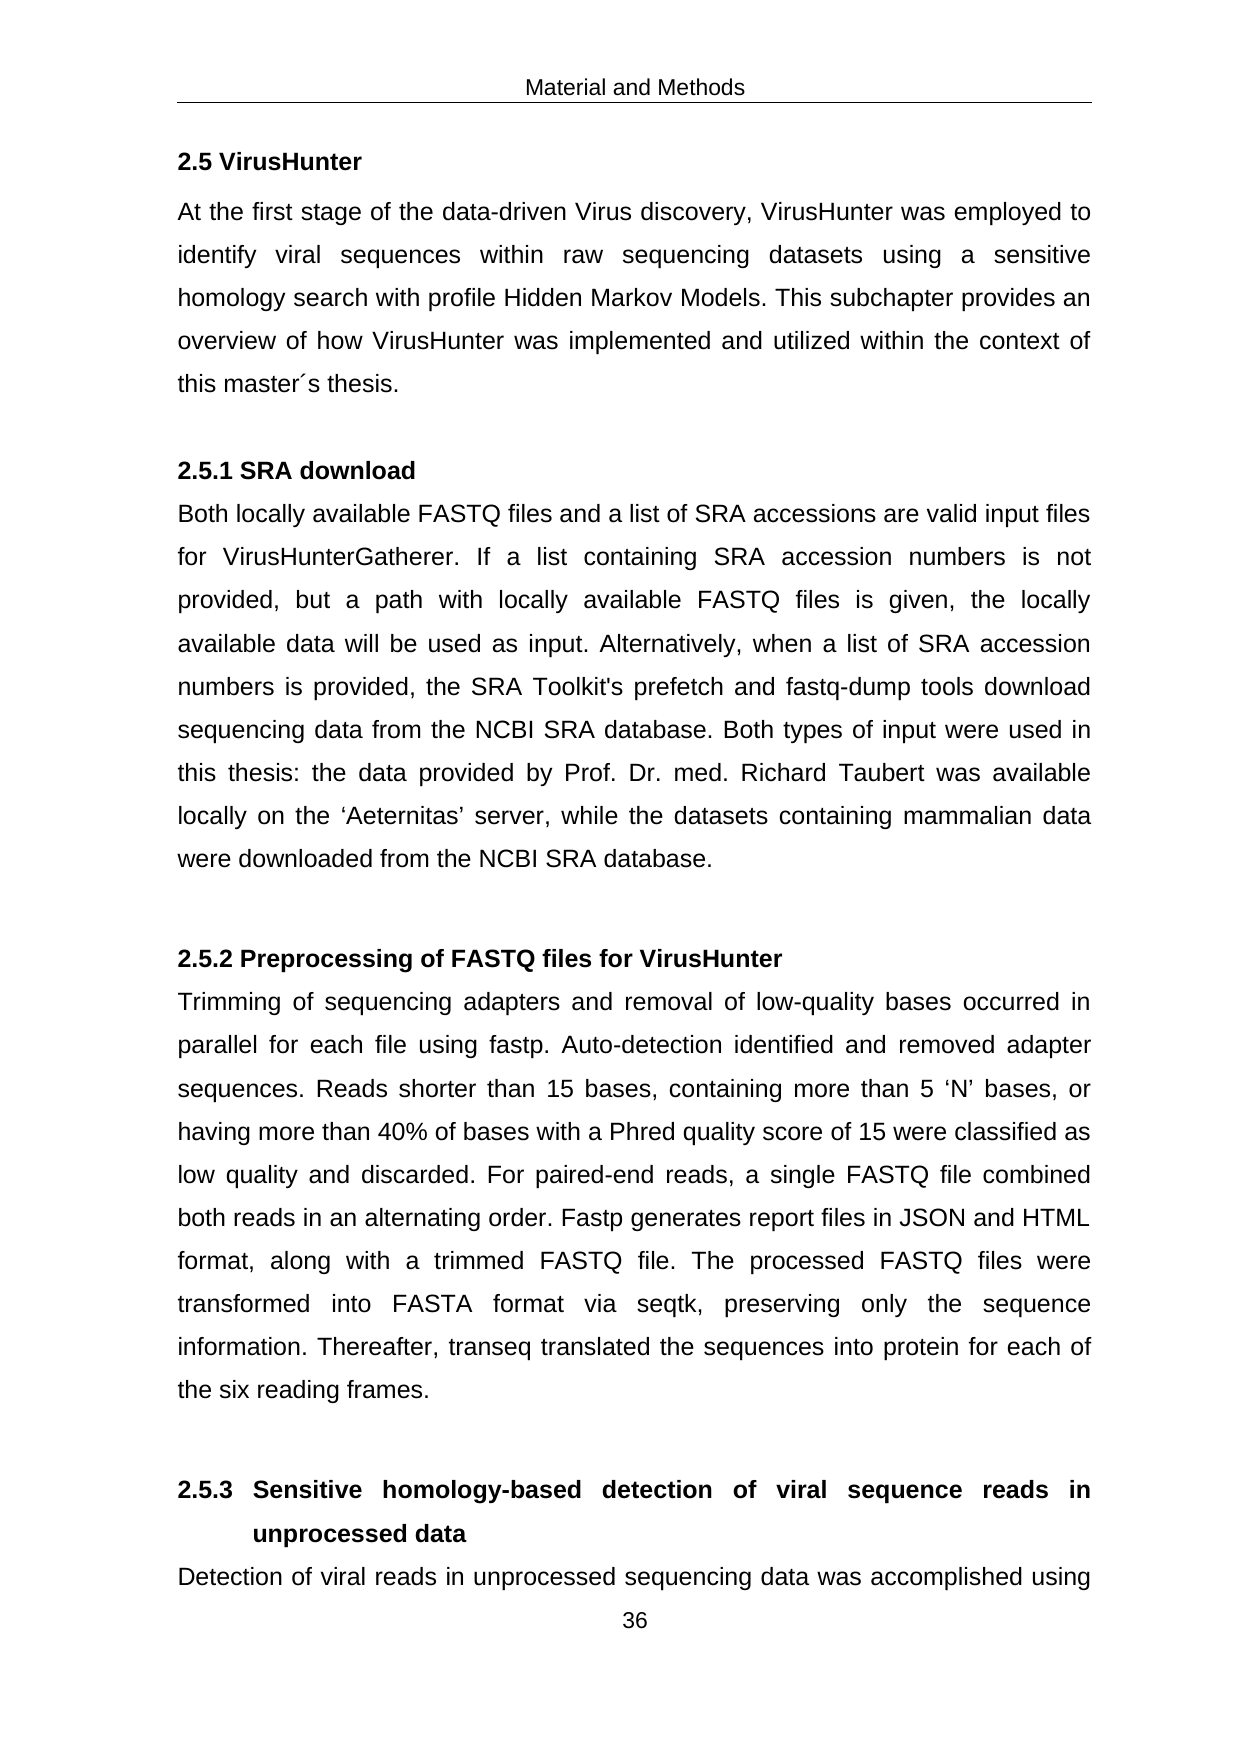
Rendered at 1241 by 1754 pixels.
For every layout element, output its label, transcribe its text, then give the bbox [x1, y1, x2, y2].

subtitle 2.5 VirusHunter [177, 147, 1092, 176]
subtitle 2.5.1 SRA download [177, 456, 1092, 485]
subtitle 2.5.3 Sensitive homology-based detection of viral sequence reads in unprocessed data [177, 1475, 1092, 1547]
subtitle 2.5.2 Preprocessing of FASTQ files for VirusHunter [177, 944, 1092, 973]
text Detection of viral reads in unprocessed sequencing data was accomplished using [177, 1562, 1092, 1590]
text Trimming of sequencing adapters and removal of low-quality bases occurred in parallel for each file using fastp. Auto-detection identified and removed adapter sequences. Reads shorter than 15 bases, containing more than 5 ‘N’ bases, or having more than 40% of bases with a Phred quality score of 15 were classified as low quality and discarded. For paired-end reads, a single FASTQ file combined both reads in an alternating order. Fastp generates report files in JSON and HTML format, along with a trimmed FASTQ file. The processed FASTQ files were transformed into FASTA format via seqtk, preserving only the sequence information. Thereafter, transeq translated the sequences into protein for each of the six reading frames. [177, 987, 1092, 1404]
text At the first stage of the data-driven Virus discovery, VirusHunter was employed to identify viral sequences within raw sequencing datasets using a sensitive homology search with profile Hidden Markov Models. This subchapter provides an overview of how VirusHunter was implemented and utilized within the context of this master´s thesis. [177, 197, 1092, 398]
text Both locally available FASTQ files and a list of SRA accessions are valid input files for VirusHunterGatherer. If a list containing SRA accession numbers is not provided, but a path with locally available FASTQ files is given, the locally available data will be used as input. Alternatively, when a list of SRA accession numbers is provided, the SRA Toolkit's prefetch and fastq-dump tools download sequencing data from the NCBI SRA database. Both types of input were used in this thesis: the data provided by Prof. Dr. med. Richard Taubert was available locally on the ‘Aeternitas’ server, while the datasets containing mammalian data were downloaded from the NCBI SRA database. [177, 499, 1092, 873]
